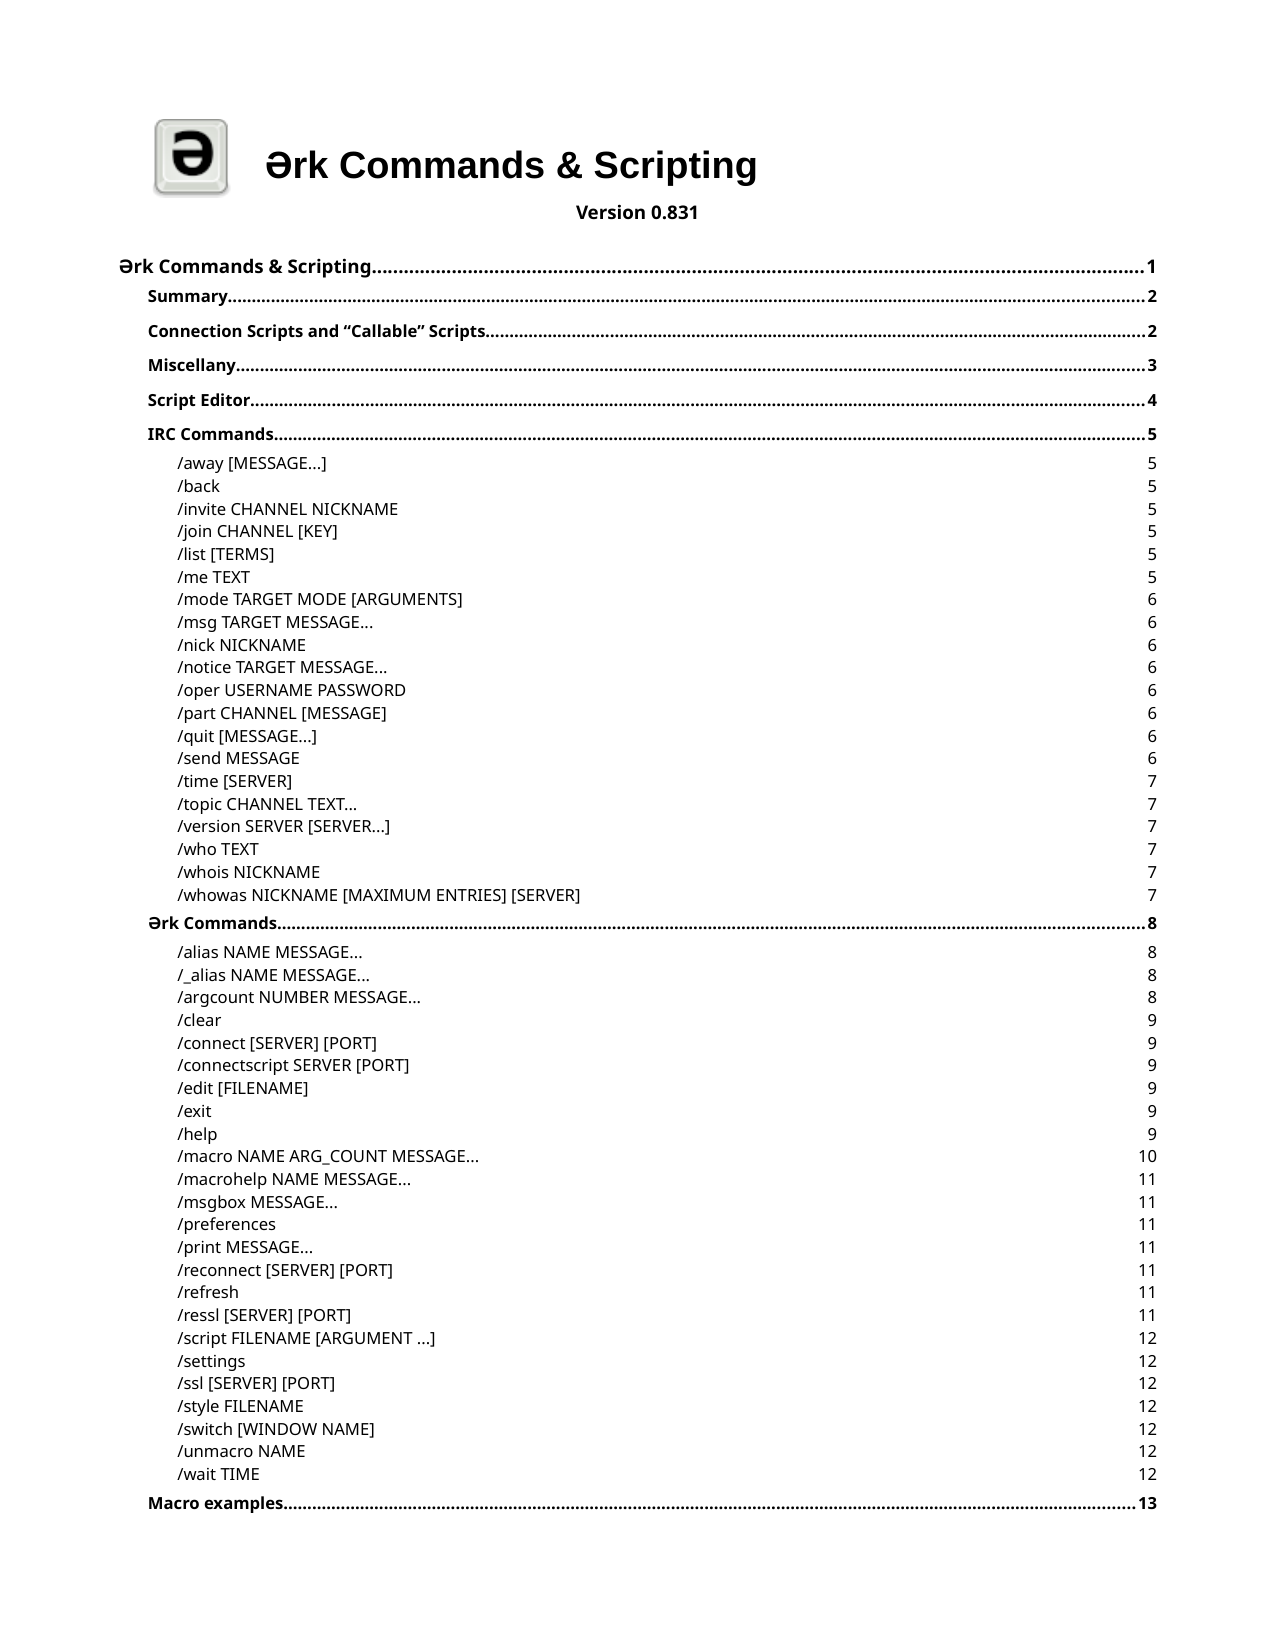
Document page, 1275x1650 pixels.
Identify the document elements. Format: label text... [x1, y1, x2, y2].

text Version 0.831 [118, 199, 1157, 225]
text /settings 12 [177, 1349, 1157, 1372]
text /connectscript SERVER [PORT] 9 [177, 1054, 1157, 1077]
text /reconnect [SERVER] [PORT] 11 [177, 1258, 1157, 1281]
text Ərk Commands & Scripting 1 [118, 253, 1157, 279]
text /edit [FILENAME] 9 [177, 1077, 1157, 1099]
text /wait TIME 12 [177, 1463, 1157, 1485]
text /ressl [SERVER] [PORT] 11 [177, 1304, 1157, 1326]
text /oper USERNAME PASSWORD 6 [177, 679, 1157, 701]
text /join CHANNEL [KEY] 5 [177, 520, 1157, 542]
text Ərk Commands 8 [148, 912, 1157, 934]
text /who TEXT 7 [177, 838, 1157, 860]
text /me TEXT 5 [177, 565, 1157, 588]
text /version SERVER [SERVER...] 7 [177, 815, 1157, 838]
text /preferences 11 [177, 1213, 1157, 1236]
text /script FILENAME [ARGUMENT ...] 12 [177, 1326, 1157, 1349]
text /ssl [SERVER] [PORT] 12 [177, 1372, 1157, 1394]
text Macro examples 13 [148, 1491, 1157, 1514]
text /refresh 11 [177, 1281, 1157, 1304]
text /_alias NAME MESSAGE... 8 [177, 963, 1157, 986]
text /macrohelp NAME MESSAGE... 11 [177, 1167, 1157, 1190]
picture [152, 119, 231, 198]
text /clear 9 [177, 1008, 1157, 1031]
text /back 5 [177, 474, 1157, 497]
text IRC Commands 5 [148, 423, 1157, 446]
text /style FILENAME 12 [177, 1394, 1157, 1417]
text /argcount NUMBER MESSAGE... 8 [177, 986, 1157, 1008]
text /time [SERVER] 7 [177, 769, 1157, 792]
text Script Editor 4 [148, 388, 1157, 411]
text /unmacro NAME 12 [177, 1440, 1157, 1463]
text /part CHANNEL [MESSAGE] 6 [177, 701, 1157, 724]
text /print MESSAGE... 11 [177, 1236, 1157, 1258]
text /mode TARGET MODE [ARGUMENTS] 6 [177, 588, 1157, 611]
text /msg TARGET MESSAGE... 6 [177, 611, 1157, 633]
text /notice TARGET MESSAGE... 6 [177, 656, 1157, 679]
text /exit 9 [177, 1099, 1157, 1122]
text /whowas NICKNAME [MAXIMUM ENTRIES] [SERVER] 7 [177, 883, 1157, 906]
text /switch [WINDOW NAME] 12 [177, 1417, 1157, 1440]
text /topic CHANNEL TEXT... 7 [177, 792, 1157, 815]
text /whois NICKNAME 7 [177, 860, 1157, 883]
text /list [TERMS] 5 [177, 542, 1157, 565]
table_header [118, 118, 265, 199]
table_header Ərk Commands & Scripting [265, 118, 1157, 199]
text Miscellany 3 [148, 354, 1157, 377]
text /help 9 [177, 1122, 1157, 1145]
text /away [MESSAGE...] 5 [177, 452, 1157, 474]
text /connect [SERVER] [PORT] 9 [177, 1031, 1157, 1054]
text Connection Scripts and “Callable” Scripts 2 [148, 319, 1157, 342]
text /quit [MESSAGE...] 6 [177, 724, 1157, 747]
text /send MESSAGE 6 [177, 747, 1157, 769]
text /nick NICKNAME 6 [177, 633, 1157, 656]
text /macro NAME ARG_COUNT MESSAGE... 10 [177, 1145, 1157, 1167]
text /alias NAME MESSAGE... 8 [177, 940, 1157, 963]
text Summary 2 [148, 285, 1157, 307]
text /msgbox MESSAGE... 11 [177, 1190, 1157, 1213]
text /invite CHANNEL NICKNAME 5 [177, 497, 1157, 520]
